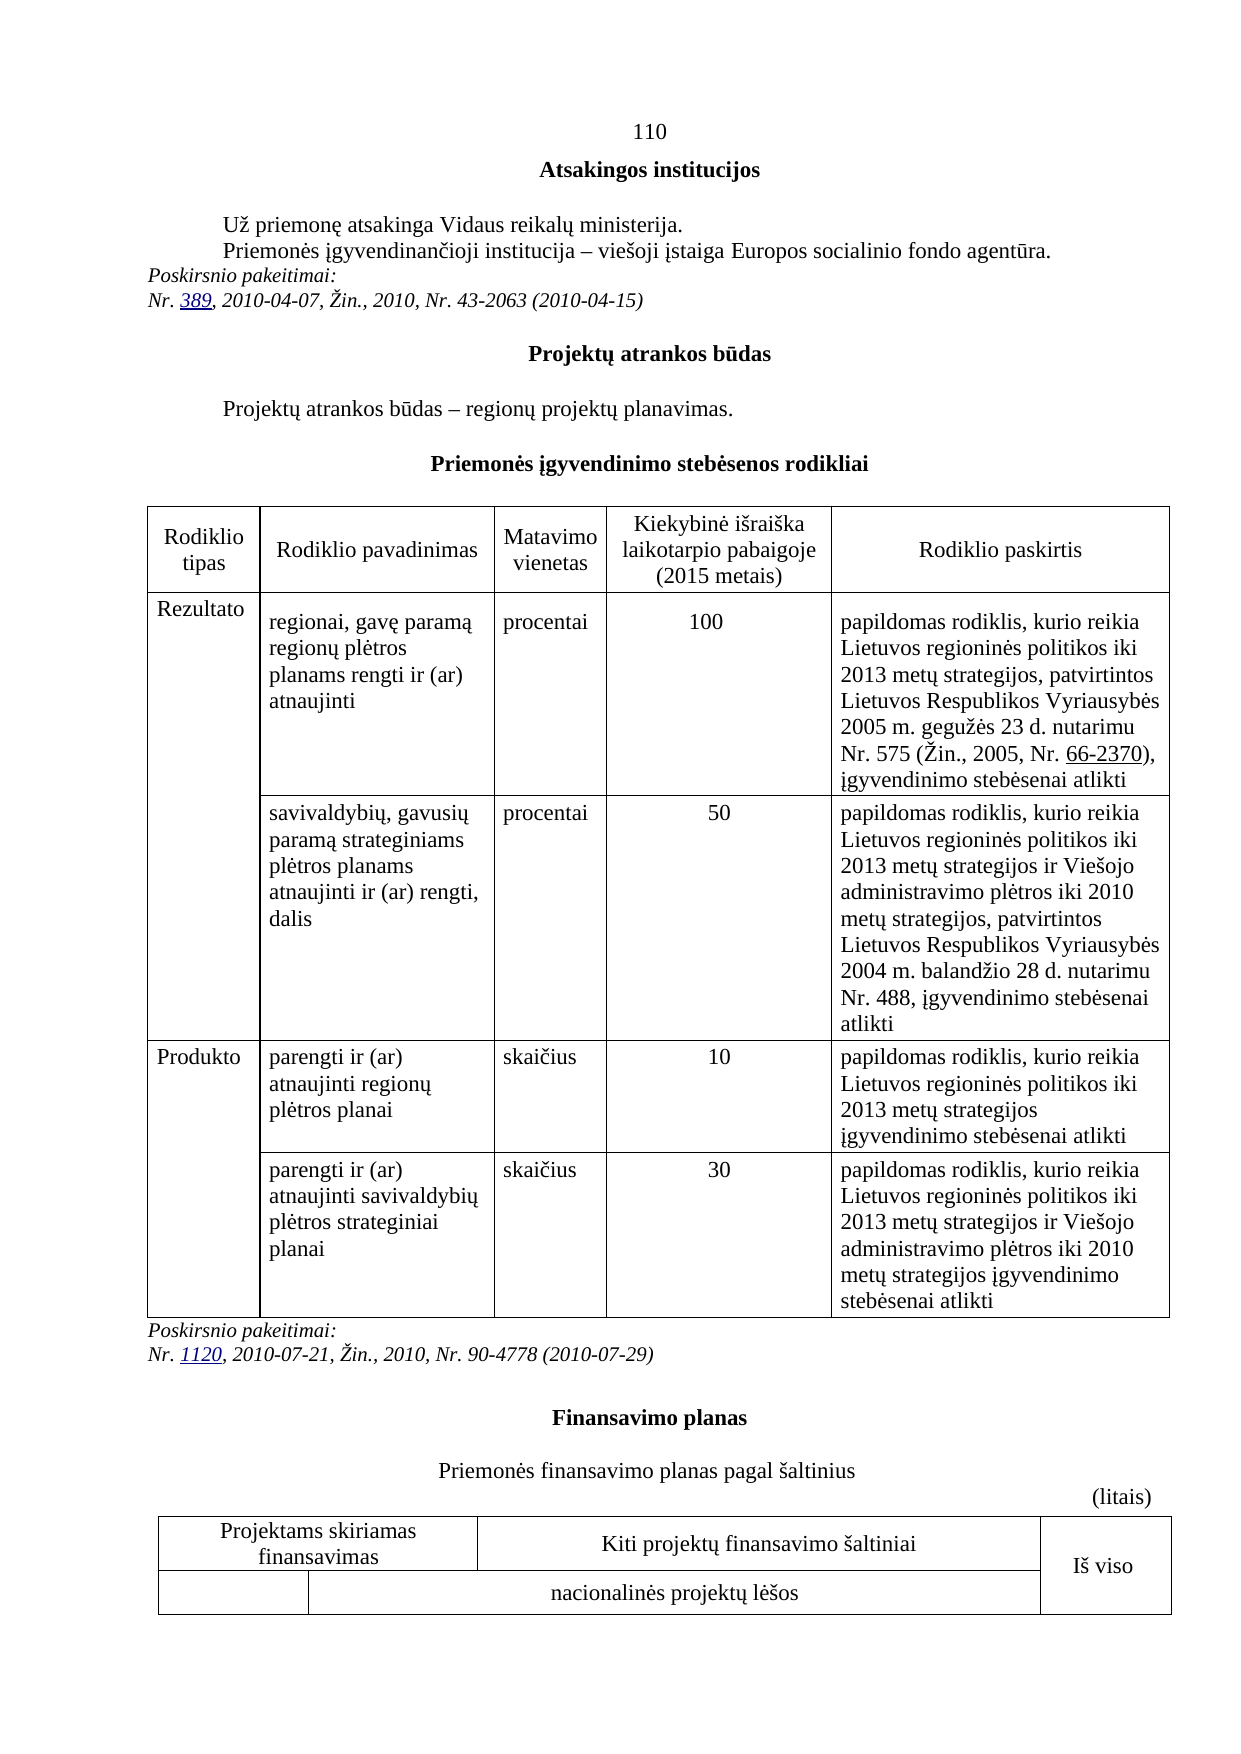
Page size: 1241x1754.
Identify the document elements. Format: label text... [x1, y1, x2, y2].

table_cell procentai [495, 593, 606, 795]
text Priemonės įgyvendinimo stebėsenos rodikliai [148, 451, 1152, 477]
table_header Rodiklio paskirtis [832, 507, 1169, 592]
text Nr. 1120, 2010-07-21, Žin., 2010, Nr. 90-4778 (2010-07-29) [148, 1342, 1152, 1366]
table_cell 30 [607, 1153, 831, 1317]
table_cell parengti ir (ar) atnaujinti regionų plėtros planai [261, 1041, 494, 1152]
table_cell 50 [607, 796, 831, 1039]
table_cell papildomas rodiklis, kurio reikia Lietuvos regioninės politikos iki 2013 metų strategijos, patvirtintos Lietuvos Respublikos Vyriausybės 2005 m. gegužės 23 d. nutarimu Nr. 575 (Žin., 2005, Nr. 66-2370), įgyvendinimo stebėsenai atlikti [832, 593, 1169, 795]
text Atsakingos institucijos [148, 156, 1152, 182]
table_header Kiekybinė išraiška laikotarpio pabaigoje (2015 metais) [607, 507, 831, 592]
table_cell skaičius [495, 1153, 606, 1317]
table_cell nacionalinės projektų lėšos [309, 1571, 1040, 1613]
table_cell 100 [607, 593, 831, 795]
table_cell savivaldybių, gavusių paramą strateginiams plėtros planams atnaujinti ir (ar) rengti, dalis [261, 796, 494, 1039]
text Poskirsnio pakeitimai: [148, 263, 1152, 287]
table_header Rodiklio pavadinimas [261, 507, 494, 592]
text Nr. 389, 2010-04-07, Žin., 2010, Nr. 43-2063 (2010-04-15) [148, 287, 1152, 312]
table_cell papildomas rodiklis, kurio reikia Lietuvos regioninės politikos iki 2013 metų strategijos ir Viešojo administravimo plėtros iki 2010 metų strategijos, patvirtintos Lietuvos Respublikos Vyriausybės 2004 m. balandžio 28 d. nutarimu Nr. 488, įgyvendinimo stebėsenai atlikti [832, 796, 1169, 1039]
text Finansavimo planas [148, 1404, 1152, 1431]
text (litais) [148, 1483, 1152, 1510]
text Poskirsnio pakeitimai: [148, 1318, 1152, 1342]
table_cell procentai [495, 796, 606, 1039]
text Priemonės finansavimo planas pagal šaltinius [148, 1457, 1152, 1483]
table_header Rodiklio tipas [148, 507, 259, 592]
table_cell skaičius [495, 1041, 606, 1152]
table_cell Rezultato [148, 593, 259, 1039]
text Už priemonę atsakinga Vidaus reikalų ministerija. [148, 211, 1152, 237]
table_header Projektams skiriamas finansavimas [159, 1517, 477, 1570]
text Priemonės įgyvendinančioji institucija – viešoji įstaiga Europos socialinio fondo agentūra. [148, 237, 1152, 263]
table_cell parengti ir (ar) atnaujinti savivaldybių plėtros strateginiai planai [261, 1153, 494, 1317]
table_header Iš viso [1041, 1517, 1171, 1613]
table_cell regionai, gavę paramą regionų plėtros planams rengti ir (ar) atnaujinti [261, 593, 494, 795]
table_header Kiti projektų finansavimo šaltiniai [478, 1517, 1040, 1570]
table_cell [159, 1571, 308, 1613]
table_cell Produkto [148, 1041, 259, 1317]
text Projektų atrankos būdas – regionų projektų planavimas. [148, 395, 1152, 422]
table_header Matavimo vienetas [495, 507, 606, 592]
table_cell papildomas rodiklis, kurio reikia Lietuvos regioninės politikos iki 2013 metų strategijos ir Viešojo administravimo plėtros iki 2010 metų strategijos įgyvendinimo stebėsenai atlikti [832, 1153, 1169, 1317]
text Projektų atrankos būdas [148, 340, 1152, 367]
table_cell 10 [607, 1041, 831, 1152]
table_cell papildomas rodiklis, kurio reikia Lietuvos regioninės politikos iki 2013 metų strategijos įgyvendinimo stebėsenai atlikti [832, 1041, 1169, 1152]
